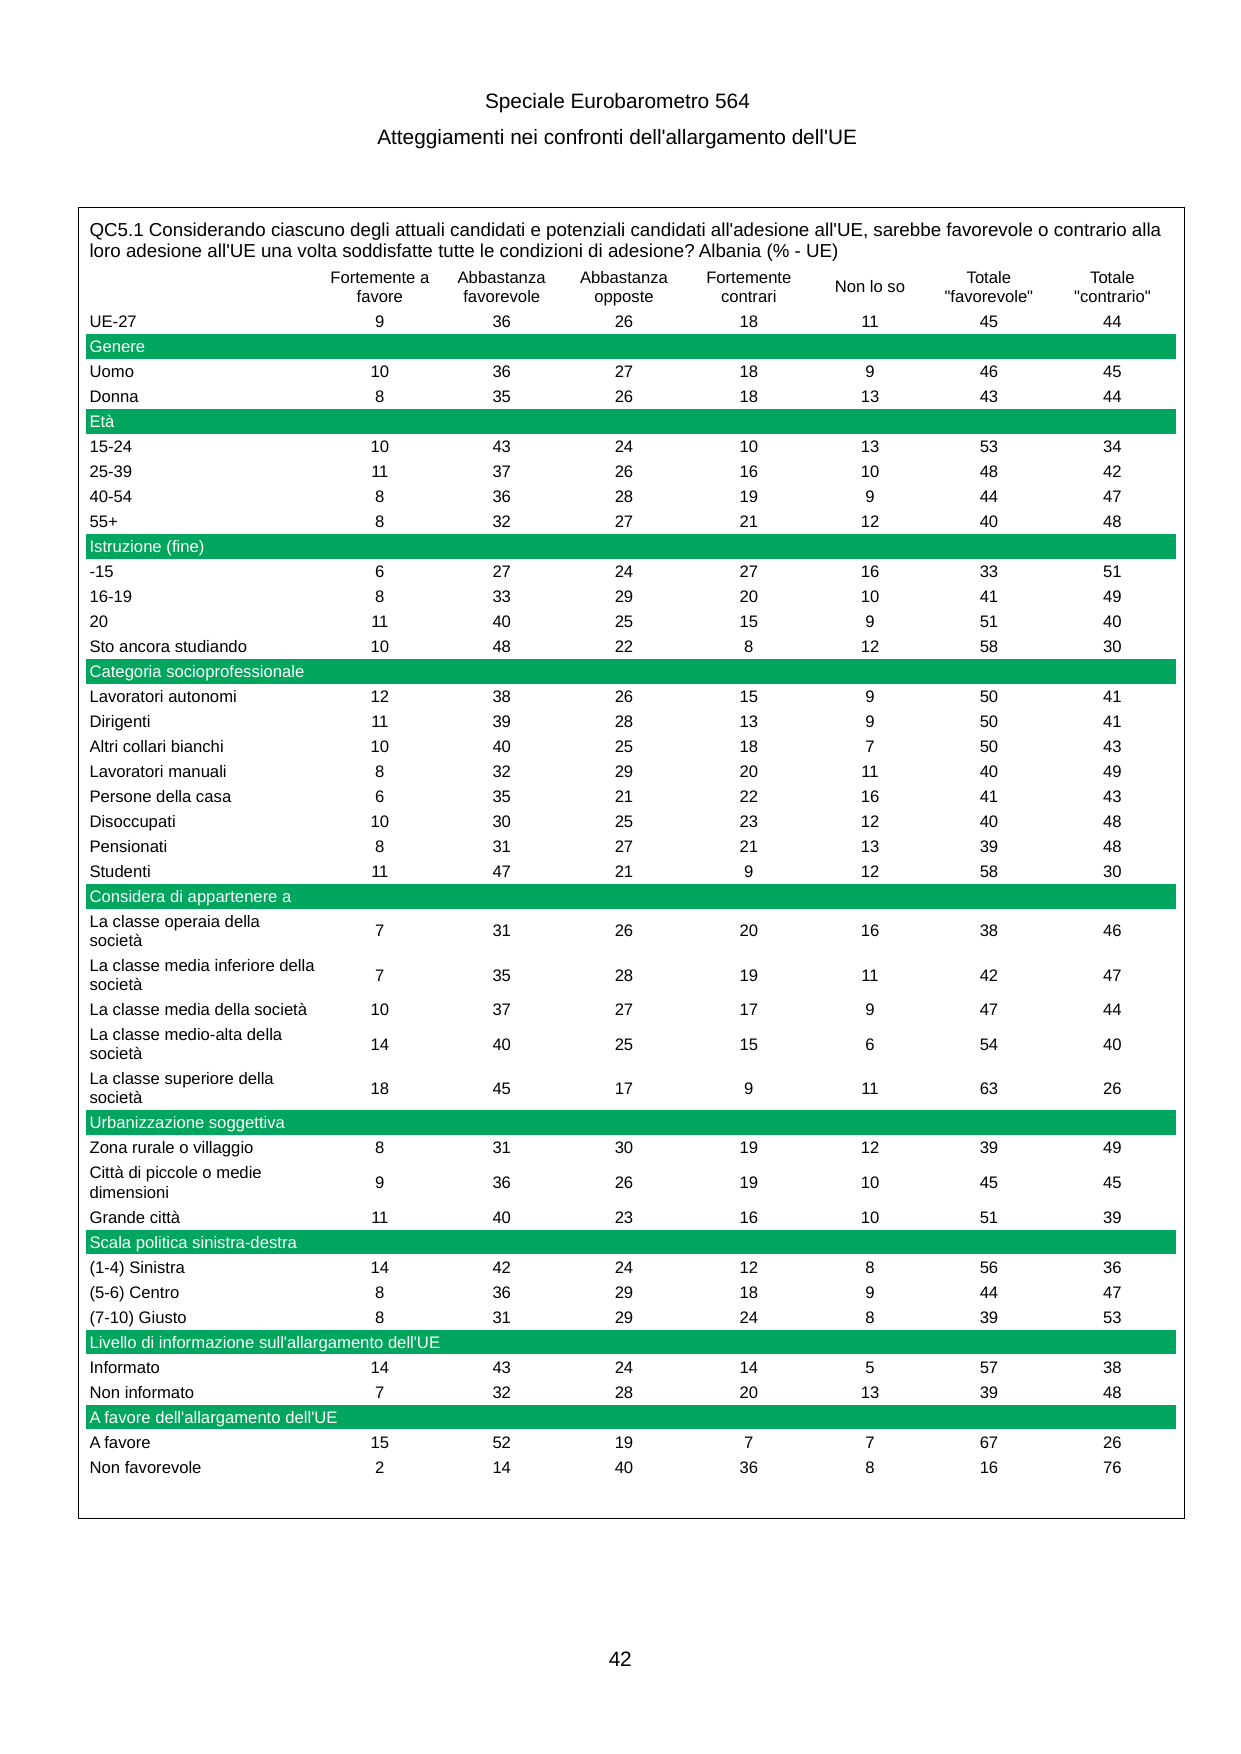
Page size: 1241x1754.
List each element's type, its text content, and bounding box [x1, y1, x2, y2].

table_cell 47 [1049, 953, 1176, 997]
table_cell 16 [811, 909, 929, 953]
table_cell (7-10) Giusto [86, 1305, 318, 1329]
table_cell 9 [686, 859, 811, 884]
table_cell 24 [561, 1255, 686, 1279]
table_cell 42 [442, 1255, 561, 1279]
table_cell Lavoratori autonomi [86, 684, 318, 709]
table_cell 28 [561, 709, 686, 734]
table_cell 47 [1049, 1280, 1176, 1304]
table_cell 57 [929, 1355, 1049, 1379]
table_cell 17 [686, 997, 811, 1022]
table_cell 27 [686, 559, 811, 584]
table_cell Disoccupati [86, 809, 318, 834]
table_cell 49 [1049, 1135, 1176, 1160]
table_cell 29 [561, 1305, 686, 1329]
table_cell 45 [1049, 1160, 1176, 1204]
table_cell 8 [686, 634, 811, 659]
table_cell 40 [1049, 609, 1176, 634]
table_cell La classe media della società [86, 997, 318, 1022]
table_cell 26 [561, 459, 686, 484]
table_cell 13 [811, 834, 929, 859]
table_cell 41 [1049, 709, 1176, 734]
table_cell 51 [929, 609, 1049, 634]
table_cell 11 [811, 953, 929, 997]
table_cell 9 [811, 1280, 929, 1304]
table_cell 43 [929, 384, 1049, 409]
table_cell Persone della casa [86, 784, 318, 809]
table_cell 8 [318, 834, 442, 859]
table_cell 30 [1049, 634, 1176, 659]
table_cell 10 [318, 434, 442, 459]
table_cell La classe superiore della società [86, 1066, 318, 1110]
table_cell 23 [561, 1205, 686, 1229]
table_cell 15 [686, 609, 811, 634]
table_cell 13 [686, 709, 811, 734]
table_cell 18 [686, 734, 811, 759]
table_cell A favore [86, 1430, 318, 1454]
table_cell 8 [318, 1305, 442, 1329]
table_cell 38 [1049, 1355, 1176, 1379]
table_cell [86, 265, 318, 309]
table_cell 21 [686, 509, 811, 534]
table_cell Non lo so [811, 265, 929, 309]
table_cell Non informato [86, 1380, 318, 1404]
table_cell 43 [1049, 734, 1176, 759]
table_cell 30 [442, 809, 561, 834]
table_cell 31 [442, 909, 561, 953]
table_cell 45 [1049, 359, 1176, 384]
table_cell 45 [442, 1066, 561, 1110]
table_cell 18 [318, 1066, 442, 1110]
table_cell 9 [811, 484, 929, 509]
table_cell 11 [318, 459, 442, 484]
table_cell 41 [929, 584, 1049, 609]
table_cell Scala politica sinistra-destra [86, 1230, 1176, 1254]
table_cell 44 [929, 484, 1049, 509]
table_cell 12 [811, 859, 929, 884]
table_cell Genere [86, 334, 1176, 359]
table_cell 24 [561, 559, 686, 584]
table_cell Donna [86, 384, 318, 409]
table_cell 58 [929, 859, 1049, 884]
table_cell A favore dell'allargamento dell'UE [86, 1405, 1176, 1429]
table_cell 40 [442, 609, 561, 634]
table_cell 35 [442, 953, 561, 997]
table_cell Livello di informazione sull'allargamento dell'UE [86, 1330, 1176, 1354]
table_cell 25 [561, 609, 686, 634]
table_cell 9 [318, 309, 442, 334]
table_cell 13 [811, 434, 929, 459]
table_cell Informato [86, 1355, 318, 1379]
table_cell 7 [318, 1380, 442, 1404]
table_cell 12 [811, 1135, 929, 1160]
table_cell 47 [1049, 484, 1176, 509]
table_cell 25 [561, 809, 686, 834]
table_cell 11 [318, 609, 442, 634]
table_cell 51 [929, 1205, 1049, 1229]
table_cell 50 [929, 734, 1049, 759]
table_cell 36 [442, 484, 561, 509]
table_cell 43 [1049, 784, 1176, 809]
table_cell 41 [929, 784, 1049, 809]
table_cell 5 [811, 1355, 929, 1379]
table_cell Dirigenti [86, 709, 318, 734]
table_cell 20 [686, 909, 811, 953]
table_cell Categoria socioprofessionale [86, 659, 1176, 684]
table_cell 44 [1049, 309, 1176, 334]
table_cell 40 [442, 1022, 561, 1066]
table_cell 58 [929, 634, 1049, 659]
table_cell 38 [442, 684, 561, 709]
table_cell 26 [561, 684, 686, 709]
table_cell 16-19 [86, 584, 318, 609]
table_cell 31 [442, 1305, 561, 1329]
table_cell 76 [1049, 1455, 1176, 1479]
table_cell 9 [811, 997, 929, 1022]
table_cell 10 [318, 359, 442, 384]
table_cell 21 [686, 834, 811, 859]
table_cell 25 [561, 1022, 686, 1066]
table_cell Altri collari bianchi [86, 734, 318, 759]
table_cell 14 [318, 1255, 442, 1279]
table_cell 48 [929, 459, 1049, 484]
table_cell (1-4) Sinistra [86, 1255, 318, 1279]
table_cell 16 [929, 1455, 1049, 1479]
table_cell 19 [686, 484, 811, 509]
table_cell 37 [442, 997, 561, 1022]
table_cell 52 [442, 1430, 561, 1454]
table_cell 17 [561, 1066, 686, 1110]
table_cell 26 [561, 909, 686, 953]
table_cell 47 [929, 997, 1049, 1022]
table_cell Totale "contrario" [1049, 265, 1176, 309]
table_cell (5-6) Centro [86, 1280, 318, 1304]
table_cell 43 [442, 1355, 561, 1379]
table_cell 7 [318, 909, 442, 953]
table_cell 10 [318, 734, 442, 759]
table_cell 10 [318, 809, 442, 834]
table_cell 40 [929, 509, 1049, 534]
table_cell 20 [686, 1380, 811, 1404]
table_cell 33 [929, 559, 1049, 584]
table_cell Uomo [86, 359, 318, 384]
table_cell 16 [811, 559, 929, 584]
table_cell 35 [442, 784, 561, 809]
table_cell 29 [561, 584, 686, 609]
table_cell 15-24 [86, 434, 318, 459]
table_cell 27 [561, 509, 686, 534]
table_cell 22 [561, 634, 686, 659]
table_cell 8 [811, 1455, 929, 1479]
table_cell La classe operaia della società [86, 909, 318, 953]
table_cell 36 [442, 309, 561, 334]
table_cell 9 [686, 1066, 811, 1110]
table_cell 48 [1049, 809, 1176, 834]
table_cell 40 [1049, 1022, 1176, 1066]
table_cell 43 [442, 434, 561, 459]
table_cell 8 [318, 584, 442, 609]
table_cell 26 [1049, 1430, 1176, 1454]
table_cell 19 [686, 1135, 811, 1160]
table_cell 11 [811, 309, 929, 334]
table_cell 20 [686, 584, 811, 609]
table_cell 14 [442, 1455, 561, 1479]
table_cell 18 [686, 1280, 811, 1304]
table_cell 10 [318, 997, 442, 1022]
table_cell Grande città [86, 1205, 318, 1229]
table_cell 26 [561, 309, 686, 334]
table_cell 8 [318, 484, 442, 509]
table_cell 25-39 [86, 459, 318, 484]
table_cell 15 [686, 684, 811, 709]
table_cell 41 [1049, 684, 1176, 709]
table_cell 18 [686, 384, 811, 409]
table_cell La classe medio-alta della società [86, 1022, 318, 1066]
table_cell 15 [686, 1022, 811, 1066]
table_cell La classe media inferiore della società [86, 953, 318, 997]
table_cell 37 [442, 459, 561, 484]
table_cell 44 [1049, 384, 1176, 409]
table_cell 12 [811, 809, 929, 834]
table_cell 11 [811, 1066, 929, 1110]
table_cell 8 [811, 1255, 929, 1279]
table_cell 32 [442, 759, 561, 784]
table_cell Fortemente contrari [686, 265, 811, 309]
table_cell 7 [811, 734, 929, 759]
table_cell Età [86, 409, 1176, 434]
table_cell 8 [318, 759, 442, 784]
table_cell 39 [929, 1380, 1049, 1404]
table_cell 45 [929, 309, 1049, 334]
table_cell 56 [929, 1255, 1049, 1279]
table_cell Sto ancora studiando [86, 634, 318, 659]
table_cell 2 [318, 1455, 442, 1479]
table_cell 7 [811, 1430, 929, 1454]
table_cell 11 [318, 709, 442, 734]
table_cell 27 [561, 359, 686, 384]
table_cell 24 [686, 1305, 811, 1329]
table_cell Abbastanza opposte [561, 265, 686, 309]
table_cell 10 [811, 1205, 929, 1229]
table_cell 19 [561, 1430, 686, 1454]
table_cell 53 [929, 434, 1049, 459]
table_cell 13 [811, 384, 929, 409]
table_cell 18 [686, 359, 811, 384]
table_cell 28 [561, 484, 686, 509]
table_cell 19 [686, 1160, 811, 1204]
table_cell 16 [811, 784, 929, 809]
table_cell 38 [929, 909, 1049, 953]
table_cell 10 [811, 459, 929, 484]
table_cell Città di piccole o medie dimensioni [86, 1160, 318, 1204]
table_cell Non favorevole [86, 1455, 318, 1479]
table_cell Pensionati [86, 834, 318, 859]
table_cell 40 [442, 1205, 561, 1229]
table_cell Lavoratori manuali [86, 759, 318, 784]
table_cell 21 [561, 784, 686, 809]
table_cell 9 [811, 709, 929, 734]
table_cell 20 [86, 609, 318, 634]
table_cell 42 [929, 953, 1049, 997]
table_cell 12 [686, 1255, 811, 1279]
table_cell 16 [686, 459, 811, 484]
table_cell 9 [811, 359, 929, 384]
table_cell 48 [1049, 1380, 1176, 1404]
table_cell 11 [318, 1205, 442, 1229]
table_cell 54 [929, 1022, 1049, 1066]
table_cell 20 [686, 759, 811, 784]
table_cell 12 [811, 634, 929, 659]
table_cell 48 [1049, 509, 1176, 534]
table_cell 48 [1049, 834, 1176, 859]
table_cell 6 [811, 1022, 929, 1066]
table_cell 10 [811, 1160, 929, 1204]
table_cell 29 [561, 1280, 686, 1304]
table_cell 40 [929, 809, 1049, 834]
table_cell 36 [442, 1280, 561, 1304]
table_cell 28 [561, 953, 686, 997]
table_cell Considera di appartenere a [86, 884, 1176, 909]
table_cell 27 [561, 834, 686, 859]
table_cell 14 [686, 1355, 811, 1379]
table_cell 15 [318, 1430, 442, 1454]
table_cell Totale "favorevole" [929, 265, 1049, 309]
table_cell 34 [1049, 434, 1176, 459]
table_cell 26 [1049, 1066, 1176, 1110]
table_header QC5.1 Considerando ciascuno degli attuali candidati e potenziali candidati all'adesione all'UE, sarebbe favorevole o contrario alla loro adesione all'UE una volta soddisfatte tutte le condizioni di adesione? Albania (% - UE) [86, 216, 1176, 264]
table_cell 36 [1049, 1255, 1176, 1279]
table_cell 36 [442, 1160, 561, 1204]
table_cell 31 [442, 834, 561, 859]
table_cell 48 [442, 634, 561, 659]
table_cell 6 [318, 784, 442, 809]
table_cell 8 [318, 384, 442, 409]
table_cell 67 [929, 1430, 1049, 1454]
table_cell Studenti [86, 859, 318, 884]
table_cell 7 [686, 1430, 811, 1454]
table_cell 36 [686, 1455, 811, 1479]
table_cell 44 [929, 1280, 1049, 1304]
table_cell 7 [318, 953, 442, 997]
table_cell 14 [318, 1355, 442, 1379]
table_cell 35 [442, 384, 561, 409]
table_cell 53 [1049, 1305, 1176, 1329]
table_cell Istruzione (fine) [86, 534, 1176, 559]
table_cell 11 [811, 759, 929, 784]
table_cell 46 [1049, 909, 1176, 953]
table_cell 40-54 [86, 484, 318, 509]
table_cell 30 [1049, 859, 1176, 884]
table_cell 63 [929, 1066, 1049, 1110]
table_cell 39 [929, 834, 1049, 859]
table_cell 40 [442, 734, 561, 759]
table_cell 11 [318, 859, 442, 884]
table_cell 49 [1049, 759, 1176, 784]
table_cell 39 [929, 1305, 1049, 1329]
table_cell 28 [561, 1380, 686, 1404]
table_cell 39 [1049, 1205, 1176, 1229]
table_cell 47 [442, 859, 561, 884]
table_cell 49 [1049, 584, 1176, 609]
table_cell 25 [561, 734, 686, 759]
table_cell 12 [811, 509, 929, 534]
table_cell 40 [561, 1455, 686, 1479]
table_cell 6 [318, 559, 442, 584]
table_cell 21 [561, 859, 686, 884]
table_cell 40 [929, 759, 1049, 784]
table_cell 22 [686, 784, 811, 809]
table_cell 12 [318, 684, 442, 709]
table_cell 23 [686, 809, 811, 834]
table_cell 42 [1049, 459, 1176, 484]
table_cell 30 [561, 1135, 686, 1160]
table_cell 26 [561, 384, 686, 409]
table_cell 44 [1049, 997, 1176, 1022]
table_cell 10 [318, 634, 442, 659]
table_cell 19 [686, 953, 811, 997]
table_cell 27 [561, 997, 686, 1022]
table_cell 36 [442, 359, 561, 384]
table_cell 50 [929, 684, 1049, 709]
table_cell Zona rurale o villaggio [86, 1135, 318, 1160]
table_cell -15 [86, 559, 318, 584]
table_cell UE-27 [86, 309, 318, 334]
table_cell 10 [811, 584, 929, 609]
table_cell 45 [929, 1160, 1049, 1204]
table_cell Urbanizzazione soggettiva [86, 1110, 1176, 1135]
table_cell 18 [686, 309, 811, 334]
table_cell 8 [318, 1135, 442, 1160]
table_cell 10 [686, 434, 811, 459]
table_cell 26 [561, 1160, 686, 1204]
table_cell 46 [929, 359, 1049, 384]
table_cell 24 [561, 434, 686, 459]
table_cell 24 [561, 1355, 686, 1379]
table_cell Fortemente a favore [318, 265, 442, 309]
table_cell 9 [318, 1160, 442, 1204]
table_cell Abbastanza favorevole [442, 265, 561, 309]
table_cell 31 [442, 1135, 561, 1160]
table_cell 13 [811, 1380, 929, 1404]
table_cell 39 [442, 709, 561, 734]
table_cell 50 [929, 709, 1049, 734]
table_cell 9 [811, 684, 929, 709]
table_cell 8 [318, 509, 442, 534]
table_cell 55+ [86, 509, 318, 534]
table_cell 8 [811, 1305, 929, 1329]
table_cell 29 [561, 759, 686, 784]
table_cell 51 [1049, 559, 1176, 584]
table_cell 39 [929, 1135, 1049, 1160]
table_cell 33 [442, 584, 561, 609]
table_cell 27 [442, 559, 561, 584]
table_cell 14 [318, 1022, 442, 1066]
table_cell 32 [442, 509, 561, 534]
table_cell 16 [686, 1205, 811, 1229]
table_cell 32 [442, 1380, 561, 1404]
table_cell 9 [811, 609, 929, 634]
table_cell 8 [318, 1280, 442, 1304]
